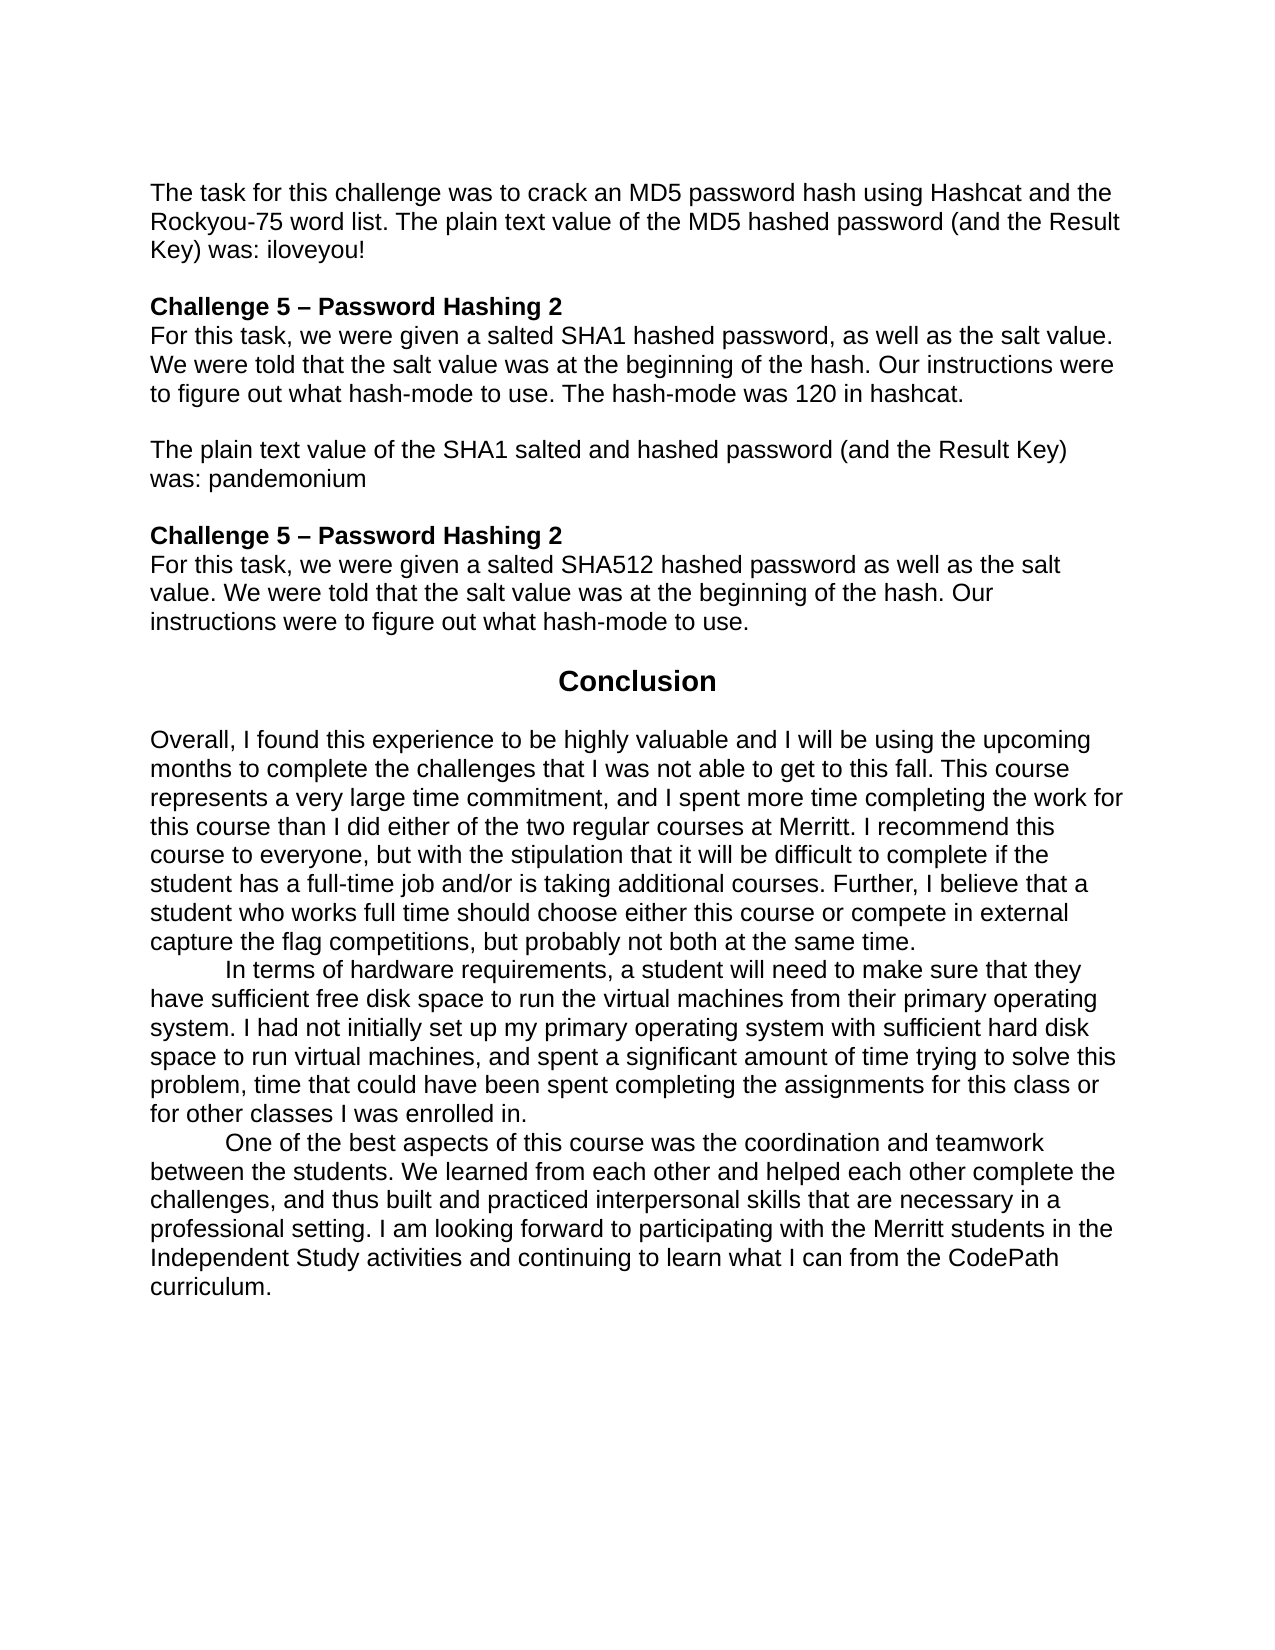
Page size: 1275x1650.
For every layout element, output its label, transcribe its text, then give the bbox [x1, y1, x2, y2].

text For this task, we were given a salted SHA512 hashed password as well as the salt value. We were told that the salt value was at the beginning of the hash. Our instructions were to figure out what hash-mode to use. [150, 549, 1125, 636]
text Overall, I found this experience to be highly valuable and I will be using the upcoming months to complete the challenges that I was not able to get to this fall. This course represents a very large time commitment, and I spent more time completing the work for this course than I did either of the two regular courses at Merritt. I recommend this course to everyone, but with the stipulation that it will be difficult to complete if the student has a full-time job and/or is taking additional courses. Further, I believe that a student who works full time should choose either this course or compete in external capture the flag competitions, but probably not both at the same time. [150, 725, 1125, 955]
text For this task, we were given a salted SHA1 hashed password, as well as the salt value. We were told that the salt value was at the beginning of the hash. Our instructions were to figure out what hash-mode to use. The hash-mode was 120 in hashcat. [150, 321, 1125, 407]
text Challenge 5 – Password Hashing 2 [150, 292, 1125, 321]
text In terms of hardware requirements, a student will need to make sure that they have sufficient free disk space to run the virtual machines from their primary operating system. I had not initially set up my primary operating system with sufficient hard disk space to run virtual machines, and spent a significant amount of time trying to solve this problem, time that could have been spent completing the assignments for this class or for other classes I was enrolled in. [150, 955, 1125, 1128]
text Conclusion [150, 664, 1125, 697]
text The plain text value of the SHA1 salted and hashed password (and the Result Key) was: pandemonium [150, 435, 1125, 493]
text The task for this challenge was to crack an MD5 password hash using Hashcat and the Rockyou-75 word list. The plain text value of the MD5 hashed password (and the Result Key) was: iloveyou! [150, 178, 1125, 264]
text Challenge 5 – Password Hashing 2 [150, 521, 1125, 549]
text One of the best aspects of this course was the coordination and teamwork between the students. We learned from each other and helped each other complete the challenges, and thus built and practiced interpersonal skills that are necessary in a professional setting. I am looking forward to participating with the Merritt students in the Independent Study activities and continuing to learn what I can from the CodePath curriculum. [150, 1128, 1125, 1300]
